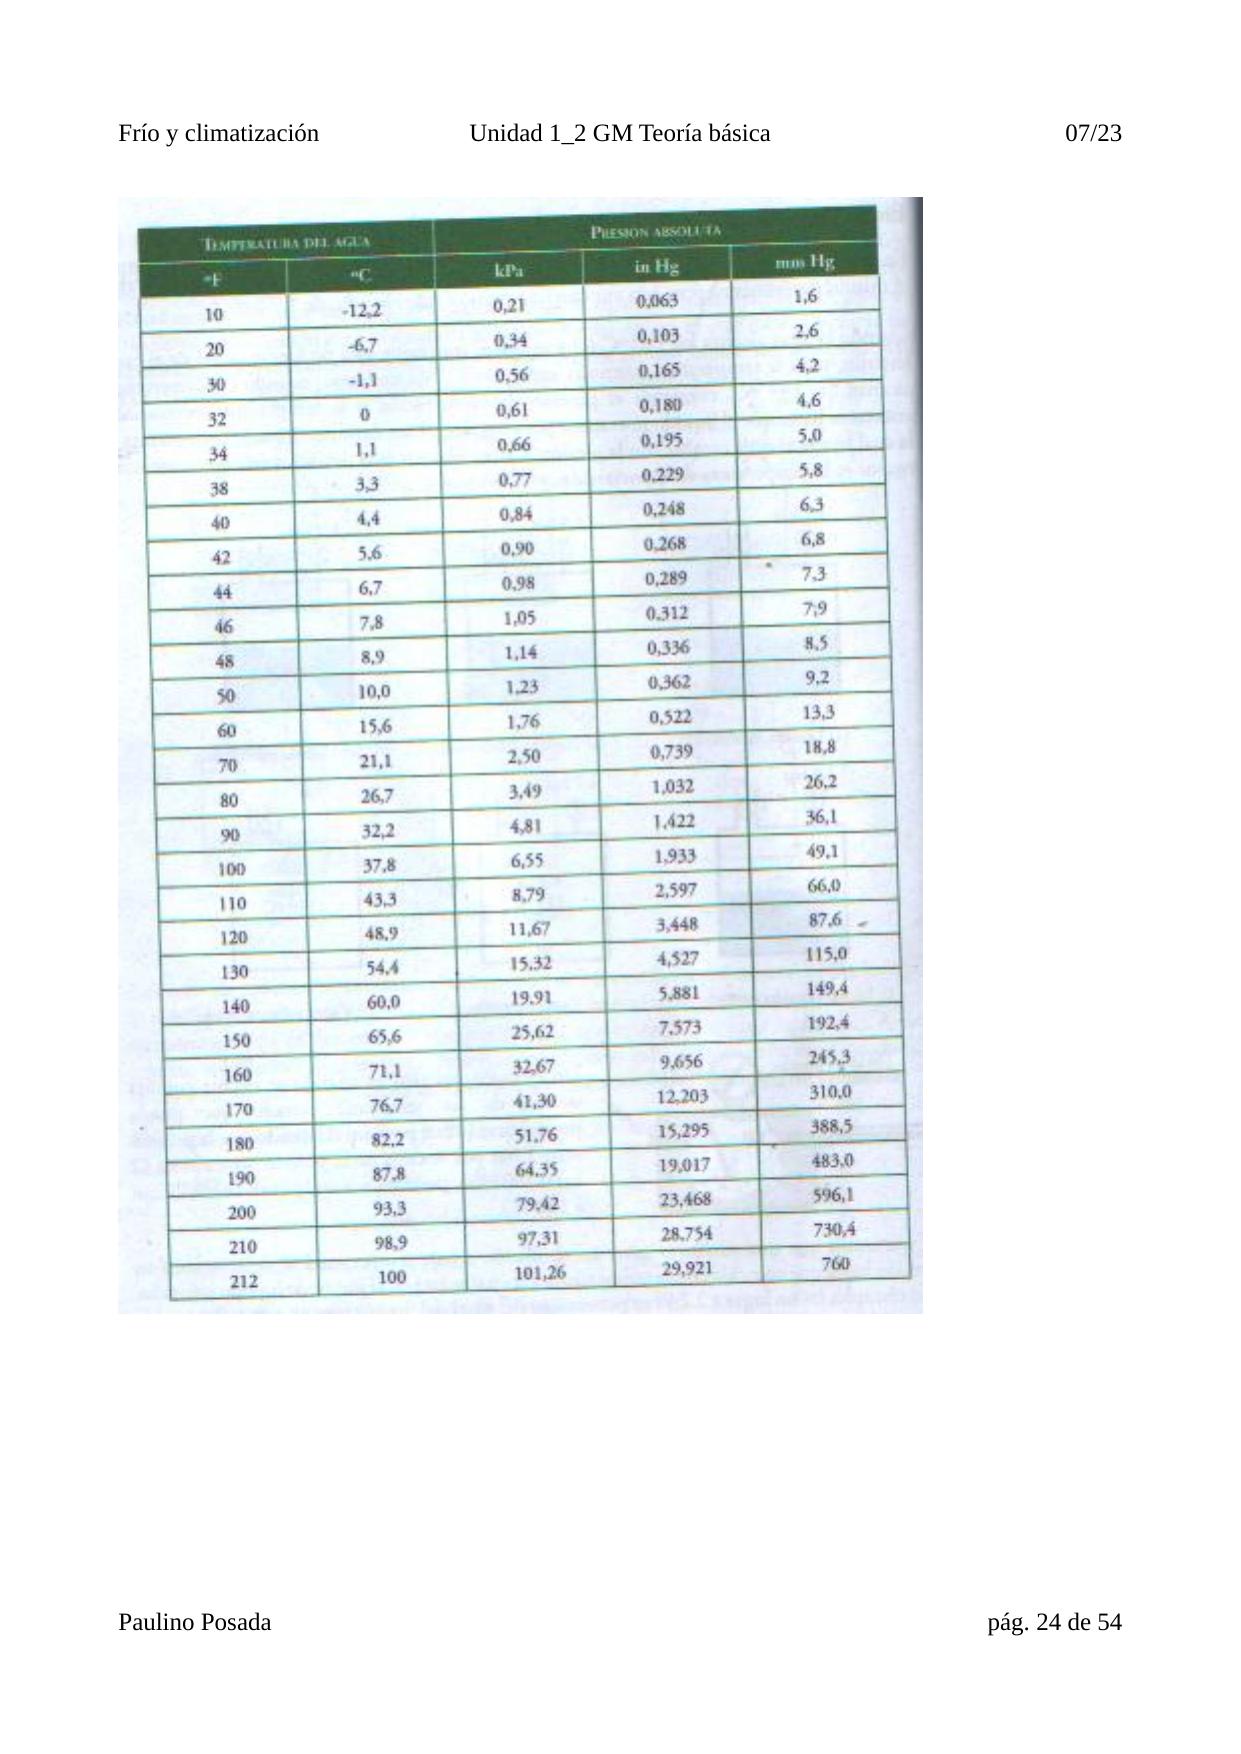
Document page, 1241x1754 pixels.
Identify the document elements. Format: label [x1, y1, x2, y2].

picture [118, 197, 923, 1314]
